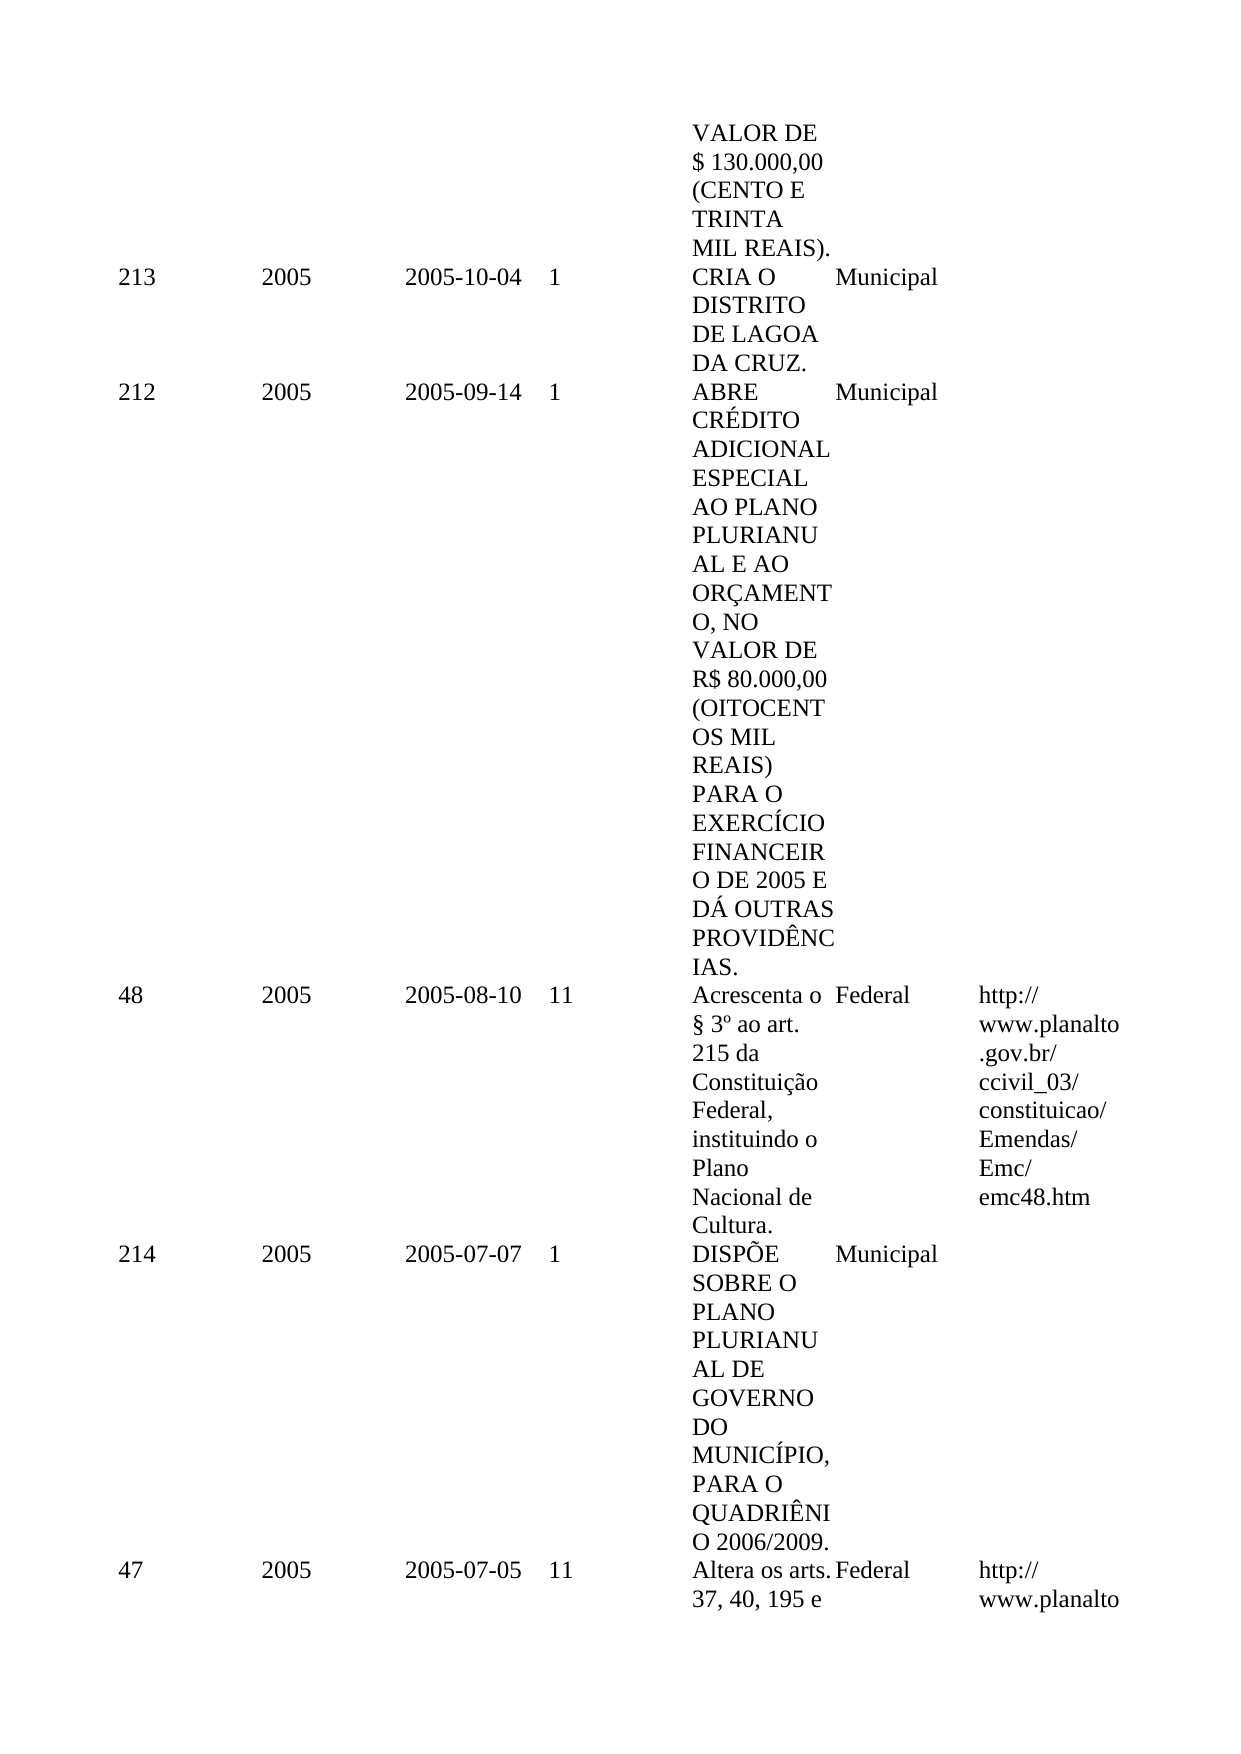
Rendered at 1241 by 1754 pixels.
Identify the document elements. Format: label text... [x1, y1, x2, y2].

table_cell Federal [835, 1556, 979, 1613]
table_cell Acrescenta o § 3º ao art. 215 da Constituição Federal, instituindo o Plano Nacional de Cultura. [692, 981, 835, 1239]
table_cell 2005 [261, 1556, 405, 1613]
table_cell Municipal [835, 262, 979, 377]
table_cell 11 [548, 1556, 692, 1613]
table_cell 2005-07-07 [405, 1239, 548, 1556]
table_cell 1 [548, 1239, 692, 1556]
table_cell Municipal [835, 1239, 979, 1556]
table_cell 2005 [261, 1239, 405, 1556]
table_cell 2005-10-04 [405, 262, 548, 377]
table_cell [835, 118, 979, 262]
table_cell CRIA O DISTRITO DE LAGOA DA CRUZ. [692, 262, 835, 377]
table_cell 213 [118, 262, 261, 377]
table_cell 212 [118, 377, 261, 981]
table_cell [405, 118, 548, 262]
table_cell [979, 1239, 1122, 1556]
table_cell 47 [118, 1556, 261, 1613]
table_cell DISPÕE SOBRE O PLANO PLURIANUAL DE GOVERNO DO MUNICÍPIO, PARA O QUADRIÊNIO 2006/2009. [692, 1239, 835, 1556]
table_cell Altera os arts. 37, 40, 195 e [692, 1556, 835, 1613]
table_cell 2005-08-10 [405, 981, 548, 1239]
table_cell http://www.planalto.gov.br/ccivil_03/constituicao/Emendas/Emc/emc48.htm [979, 981, 1122, 1239]
table_cell 1 [548, 262, 692, 377]
table_cell 2005 [261, 981, 405, 1239]
table_cell 214 [118, 1239, 261, 1556]
table_cell 2005 [261, 377, 405, 981]
table_cell VALOR DE $ 130.000,00 (CENTO E TRINTA MIL REAIS). [692, 118, 835, 262]
table_cell [979, 262, 1122, 377]
table_cell [261, 118, 405, 262]
table_cell [118, 118, 261, 262]
table_cell Municipal [835, 377, 979, 981]
table_cell [979, 118, 1122, 262]
table_cell 11 [548, 981, 692, 1239]
table_cell [548, 118, 692, 262]
table_cell http://www.planalto [979, 1556, 1122, 1613]
table_cell [979, 377, 1122, 981]
table_cell 1 [548, 377, 692, 981]
table_cell 2005 [261, 262, 405, 377]
table_cell 2005-09-14 [405, 377, 548, 981]
table_cell 48 [118, 981, 261, 1239]
table_cell 2005-07-05 [405, 1556, 548, 1613]
table_cell Federal [835, 981, 979, 1239]
table_cell ABRE CRÉDITO ADICIONAL ESPECIAL AO PLANO PLURIANUAL E AO ORÇAMENTO, NO VALOR DE R$ 80.000,00 (OITOCENTOS MIL REAIS) PARA O EXERCÍCIO FINANCEIRO DE 2005 E DÁ OUTRAS PROVIDÊNCIAS. [692, 377, 835, 981]
